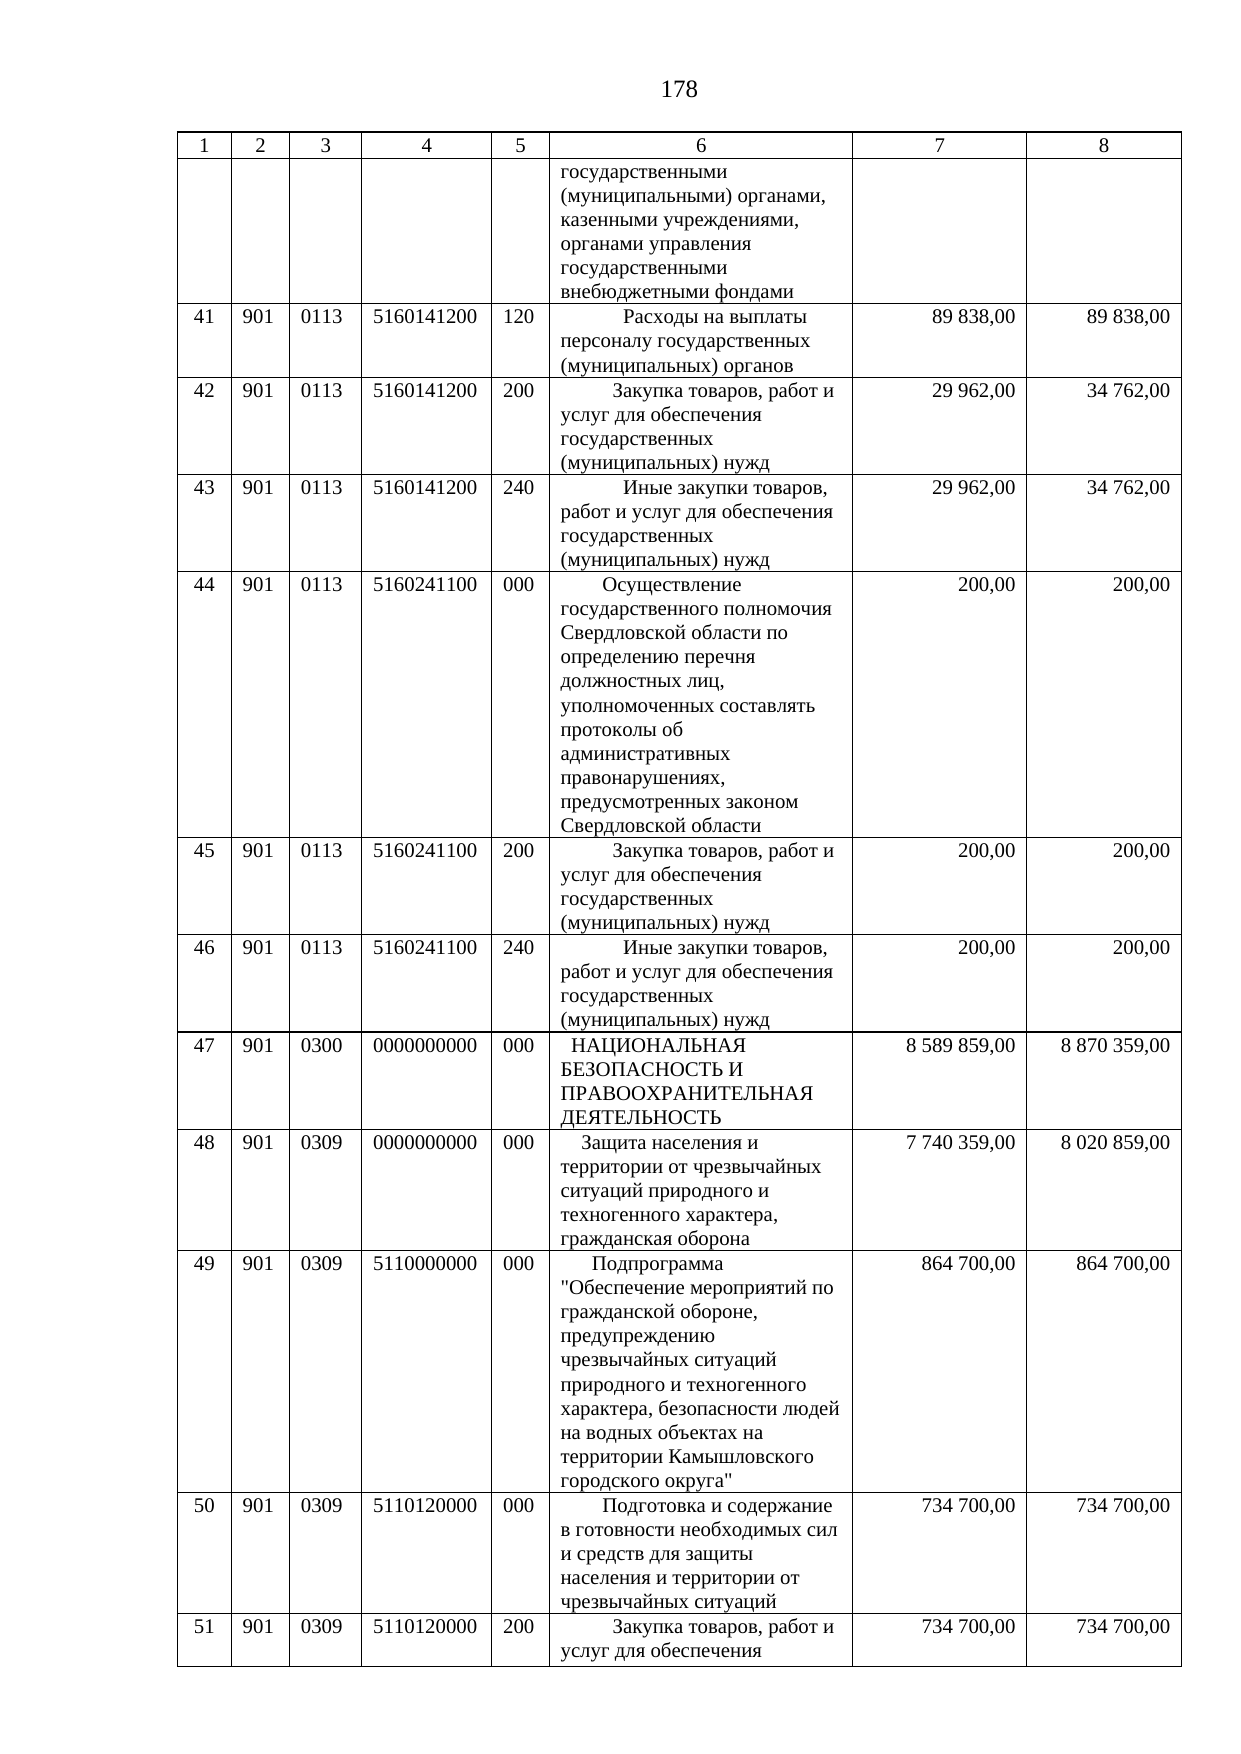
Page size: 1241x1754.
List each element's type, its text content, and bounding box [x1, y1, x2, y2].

table_cell 0113 [290, 572, 361, 837]
table_cell 000 [492, 1251, 549, 1492]
table_cell Закупка товаров, работ и услуг для обеспечения государственных (муниципальных) нужд [550, 838, 852, 934]
table_cell 7 740 359,00 [853, 1130, 1026, 1250]
table_header 6 [550, 133, 852, 158]
table_cell 901 [232, 1130, 289, 1250]
table_cell [362, 159, 491, 303]
table_cell 47 [178, 1033, 231, 1129]
table_cell 0113 [290, 935, 361, 1031]
table_cell 43 [178, 475, 231, 571]
table_cell 5160141200 [362, 475, 491, 571]
table_cell Подготовка и содержание в готовности необходимых сил и средств для защиты населения и территории от чрезвычайных ситуаций [550, 1493, 852, 1613]
table_header 8 [1027, 133, 1181, 158]
table_cell 0300 [290, 1033, 361, 1129]
table_cell 200,00 [1027, 935, 1181, 1031]
table_cell 200,00 [1027, 838, 1181, 934]
table_cell 734 700,00 [853, 1614, 1026, 1666]
table_header 7 [853, 133, 1026, 158]
table_cell 240 [492, 935, 549, 1031]
table_cell Закупка товаров, работ и услуг для обеспечения [550, 1614, 852, 1666]
table_cell НАЦИОНАЛЬНАЯ БЕЗОПАСНОСТЬ И ПРАВООХРАНИТЕЛЬНАЯ ДЕЯТЕЛЬНОСТЬ [550, 1033, 852, 1129]
table_cell Иные закупки товаров, работ и услуг для обеспечения государственных (муниципальных) нужд [550, 475, 852, 571]
table_cell 5160141200 [362, 378, 491, 474]
table_cell 29 962,00 [853, 378, 1026, 474]
table_cell 734 700,00 [1027, 1614, 1181, 1666]
table_cell 200,00 [853, 935, 1026, 1031]
table_cell 42 [178, 378, 231, 474]
table_cell 0000000000 [362, 1130, 491, 1250]
table_cell Осуществление государственного полномочия Свердловской области по определению перечня должностных лиц, уполномоченных составлять протоколы об административных правонарушениях, предусмотренных законом Свердловской области [550, 572, 852, 837]
table_cell 864 700,00 [1027, 1251, 1181, 1492]
table_cell 5110120000 [362, 1614, 491, 1666]
table_cell 901 [232, 1251, 289, 1492]
table_header 4 [362, 133, 491, 158]
table_cell 49 [178, 1251, 231, 1492]
table_header 3 [290, 133, 361, 158]
table_cell 0309 [290, 1493, 361, 1613]
table_cell 0113 [290, 475, 361, 571]
table_cell 0309 [290, 1614, 361, 1666]
table_cell 200,00 [1027, 572, 1181, 837]
table_cell 200 [492, 1614, 549, 1666]
table_cell 734 700,00 [853, 1493, 1026, 1613]
table_cell 48 [178, 1130, 231, 1250]
table_cell 000 [492, 1130, 549, 1250]
table_cell 8 870 359,00 [1027, 1033, 1181, 1129]
table_cell [290, 159, 361, 303]
table_cell 5160241100 [362, 935, 491, 1031]
table_cell 51 [178, 1614, 231, 1666]
table_cell 89 838,00 [853, 304, 1026, 377]
table_cell 901 [232, 475, 289, 571]
table_cell 8 020 859,00 [1027, 1130, 1181, 1250]
table_cell [178, 159, 231, 303]
table_header 1 [178, 133, 231, 158]
table_cell 120 [492, 304, 549, 377]
table_cell Иные закупки товаров, работ и услуг для обеспечения государственных (муниципальных) нужд [550, 935, 852, 1031]
table_cell 89 838,00 [1027, 304, 1181, 377]
table_cell 5160241100 [362, 838, 491, 934]
table_cell 200,00 [853, 572, 1026, 837]
table_cell 34 762,00 [1027, 378, 1181, 474]
table_cell 29 962,00 [853, 475, 1026, 571]
table_cell Подпрограмма "Обеспечение мероприятий по гражданской обороне, предупреждению чрезвычайных ситуаций природного и техногенного характера, безопасности людей на водных объектах на территории Камышловского городского округа" [550, 1251, 852, 1492]
table_cell 901 [232, 572, 289, 837]
table_cell 34 762,00 [1027, 475, 1181, 571]
table_cell 5160141200 [362, 304, 491, 377]
table_cell 734 700,00 [1027, 1493, 1181, 1613]
table_cell 200 [492, 838, 549, 934]
table_cell 44 [178, 572, 231, 837]
table_cell 0113 [290, 304, 361, 377]
table_cell 0113 [290, 378, 361, 474]
table_cell [1027, 159, 1181, 303]
table_cell 000 [492, 1493, 549, 1613]
table_cell 45 [178, 838, 231, 934]
table_cell [232, 159, 289, 303]
table_cell 901 [232, 304, 289, 377]
table_cell 0000000000 [362, 1033, 491, 1129]
table_cell 0113 [290, 838, 361, 934]
table_cell Закупка товаров, работ и услуг для обеспечения государственных (муниципальных) нужд [550, 378, 852, 474]
table_cell 5160241100 [362, 572, 491, 837]
table_header 2 [232, 133, 289, 158]
table_cell 200 [492, 378, 549, 474]
table_cell 5110000000 [362, 1251, 491, 1492]
table_cell 5110120000 [362, 1493, 491, 1613]
table_cell [853, 159, 1026, 303]
table_cell 240 [492, 475, 549, 571]
table_cell [492, 159, 549, 303]
table_cell государственными (муниципальными) органами, казенными учреждениями, органами управления государственными внебюджетными фондами [550, 159, 852, 303]
table_cell 901 [232, 838, 289, 934]
table_cell 901 [232, 1614, 289, 1666]
table_cell 000 [492, 1033, 549, 1129]
table_cell 000 [492, 572, 549, 837]
table_header 5 [492, 133, 549, 158]
table_cell Расходы на выплаты персоналу государственных (муниципальных) органов [550, 304, 852, 377]
table_cell 200,00 [853, 838, 1026, 934]
table_cell 901 [232, 1033, 289, 1129]
table_cell 50 [178, 1493, 231, 1613]
table_cell 864 700,00 [853, 1251, 1026, 1492]
table_cell 41 [178, 304, 231, 377]
table_cell 901 [232, 378, 289, 474]
table_cell 0309 [290, 1251, 361, 1492]
table_cell 901 [232, 935, 289, 1031]
table_cell Защита населения и территории от чрезвычайных ситуаций природного и техногенного характера, гражданская оборона [550, 1130, 852, 1250]
table_cell 0309 [290, 1130, 361, 1250]
table_cell 46 [178, 935, 231, 1031]
table_cell 8 589 859,00 [853, 1033, 1026, 1129]
table_cell 901 [232, 1493, 289, 1613]
